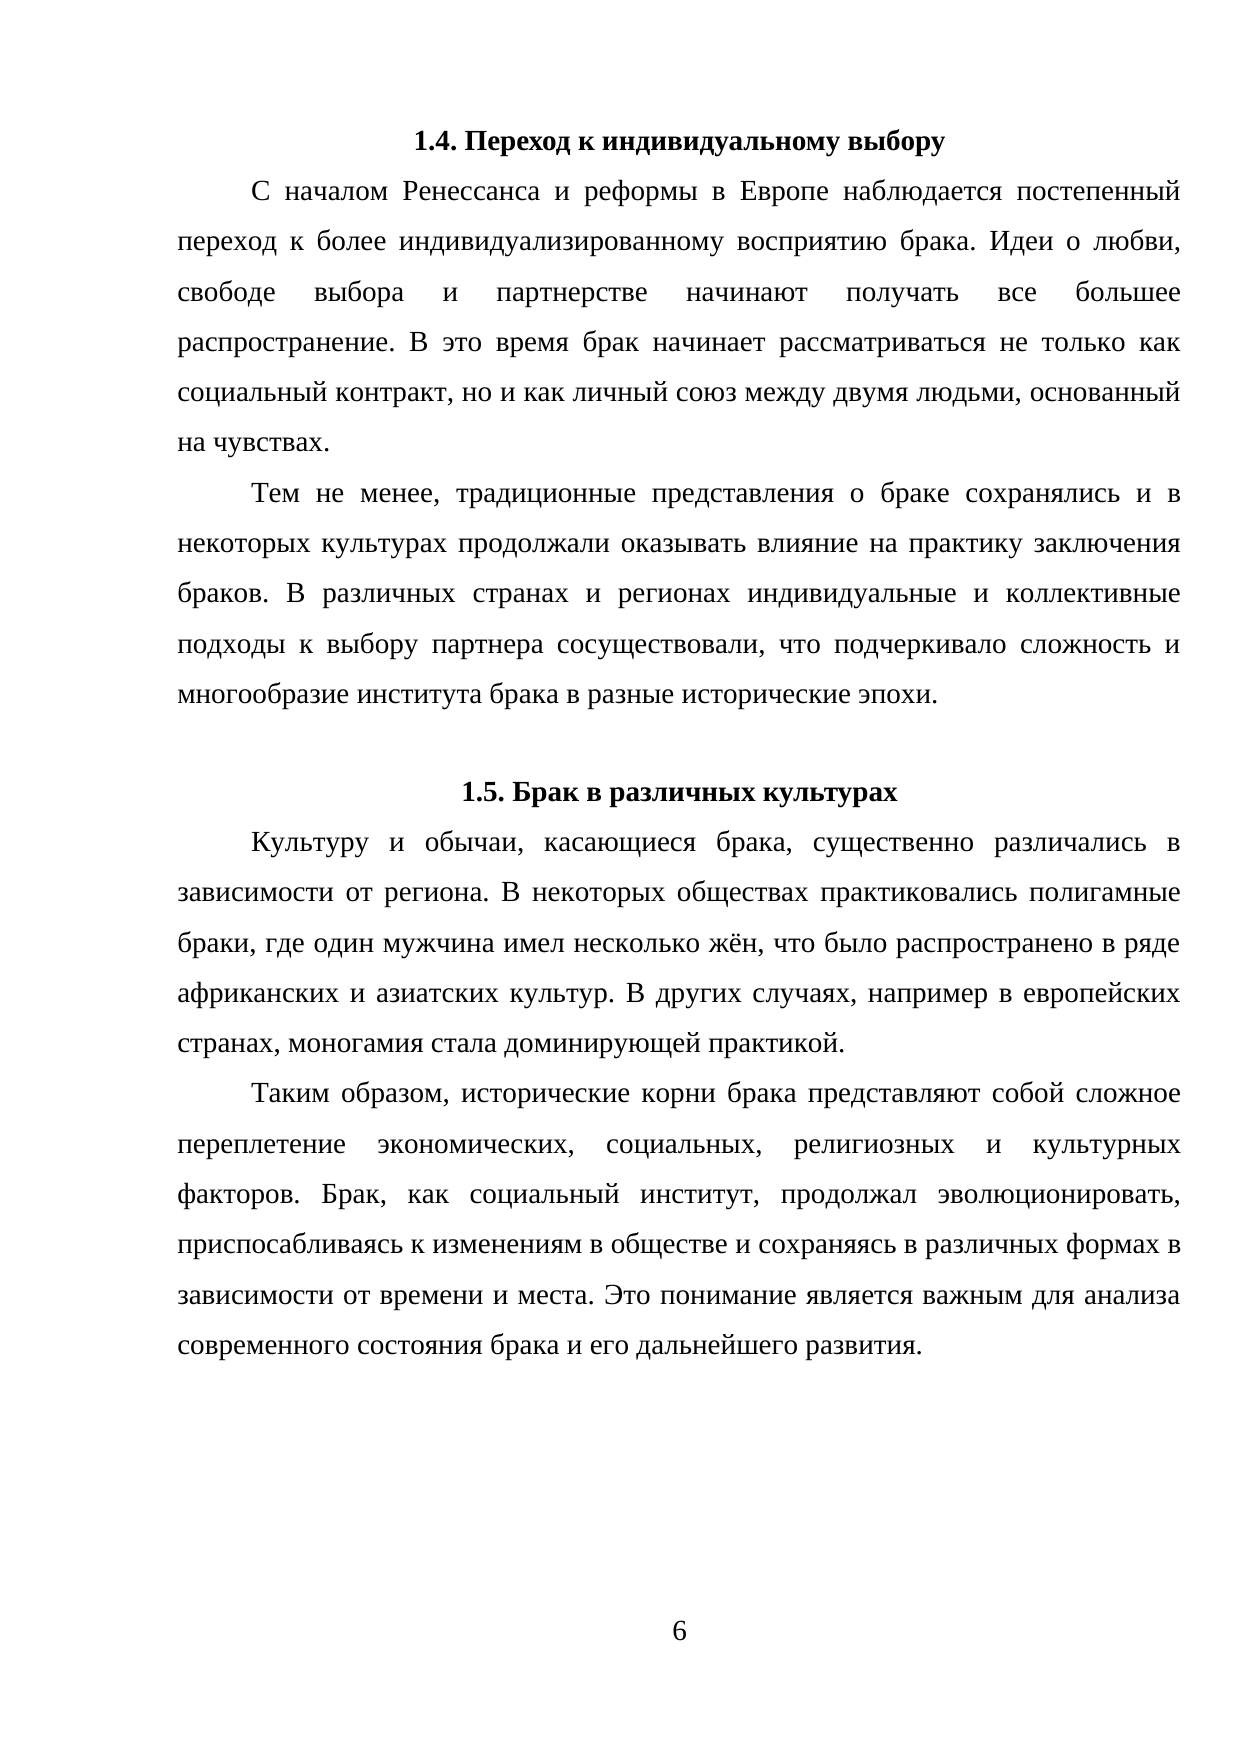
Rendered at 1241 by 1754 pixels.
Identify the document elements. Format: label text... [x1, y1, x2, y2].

text С началом Ренессанса и реформы в Европе наблюдается постепенный переход к более индивидуализированному восприятию брака. Идеи о любви, свободе выбора и партнерстве начинают получать все большее распространение. В это время брак начинает рассматриваться не только как социальный контракт, но и как личный союз между двумя людьми, основанный на чувствах. [177, 173, 1182, 458]
subtitle 1.5. Брак в различных культурах [177, 774, 1182, 807]
text Таким образом, исторические корни брака представляют собой сложное переплетение экономических, социальных, религиозных и культурных факторов. Брак, как социальный институт, продолжал эволюционировать, приспосабливаясь к изменениям в обществе и сохраняясь в различных формах в зависимости от времени и места. Это понимание является важным для анализа современного состояния брака и его дальнейшего развития. [177, 1076, 1182, 1361]
subtitle 1.4. Переход к индивидуальному выбору [177, 123, 1182, 156]
text Культуру и обычаи, касающиеся брака, существенно различались в зависимости от региона. В некоторых обществах практиковались полигамные браки, где один мужчина имел несколько жён, что было распространено в ряде африканских и азиатских культур. В других случаях, например в европейских странах, моногамия стала доминирующей практикой. [177, 824, 1182, 1059]
text Тем не менее, традиционные представления о браке сохранялись и в некоторых культурах продолжали оказывать влияние на практику заключения браков. В различных странах и регионах индивидуальные и коллективные подходы к выбору партнера сосуществовали, что подчеркивало сложность и многообразие института брака в разные исторические эпохи. [177, 475, 1182, 710]
